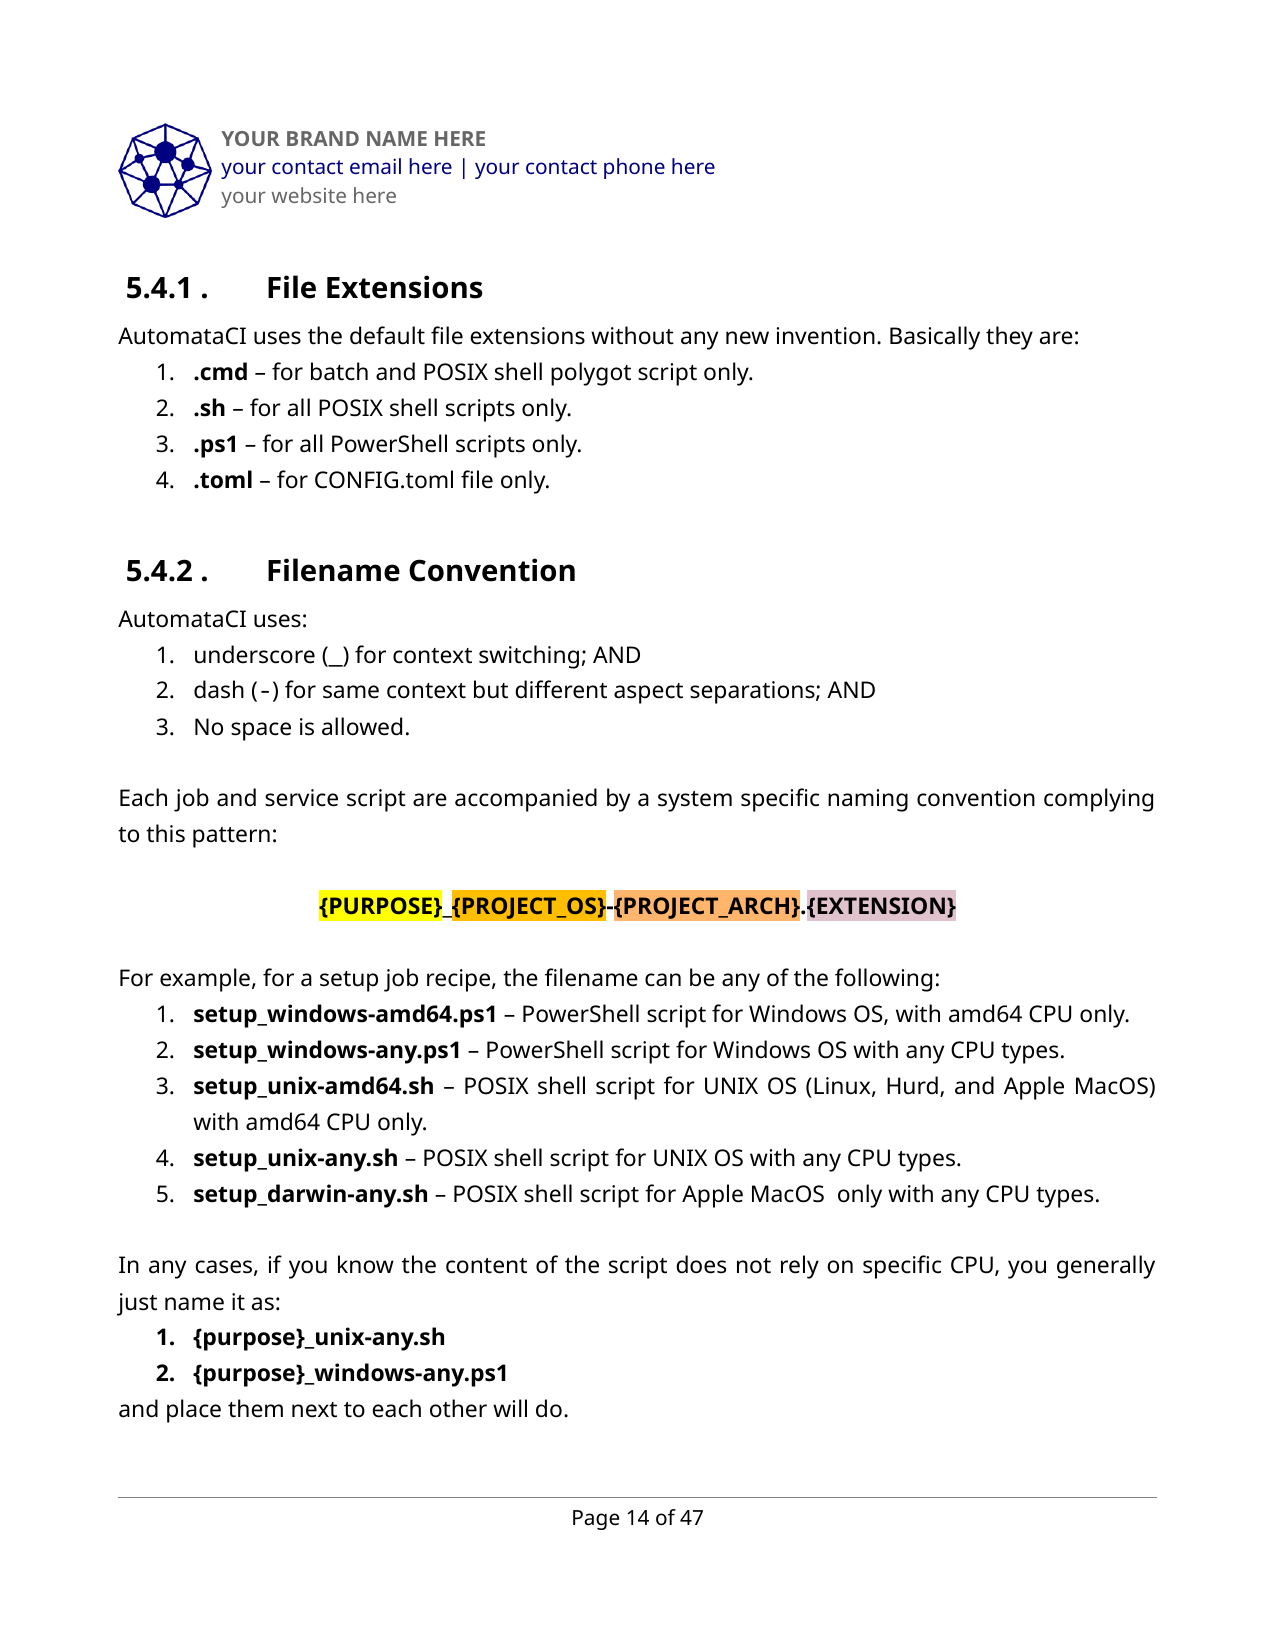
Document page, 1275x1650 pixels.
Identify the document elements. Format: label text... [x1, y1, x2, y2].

list {purpose}_windows-any.ps1 [156, 1357, 1157, 1388]
subtitle File Extensions [118, 267, 1157, 307]
list setup_unix-amd64.sh – POSIX shell script for UNIX OS (Linux, Hurd, and Apple MacOS) with amd64 CPU only. [156, 1070, 1157, 1137]
list .toml – for CONFIG.toml file only. [156, 464, 1157, 495]
list setup_unix-any.sh – POSIX shell script for UNIX OS with any CPU types. [156, 1142, 1157, 1173]
list setup_windows-amd64.ps1 – PowerShell script for Windows OS, with amd64 CPU only. [156, 998, 1157, 1029]
list underscore (_) for context switching; AND [156, 638, 1157, 670]
list .ps1 – for all PowerShell scripts only. [156, 428, 1157, 459]
text Each job and service script are accompanied by a system specific naming convention complying to this pattern: [118, 782, 1157, 849]
list {purpose}_unix-any.sh [156, 1321, 1157, 1353]
list No space is allowed. [156, 710, 1157, 742]
list setup_windows-any.ps1 – PowerShell script for Windows OS with any CPU types. [156, 1034, 1157, 1065]
text AutomataCI uses the default file extensions without any new invention. Basically they are: [118, 320, 1157, 351]
list setup_darwin-any.sh – POSIX shell script for Apple MacOS only with any CPU types. [156, 1178, 1157, 1209]
text and place them next to each other will do. [118, 1393, 1157, 1424]
text In any cases, if you know the content of the script does not rely on specific CPU, you generally just name it as: [118, 1249, 1157, 1317]
text {PURPOSE}_{PROJECT_OS}-{PROJECT_ARCH}.{EXTENSION} [118, 890, 1157, 921]
picture [118, 123, 212, 218]
list .cmd – for batch and POSIX shell polygot script only. [156, 356, 1157, 387]
list dash (-) for same context but different aspect separations; AND [156, 674, 1157, 706]
text For example, for a setup job recipe, the filename can be any of the following: [118, 962, 1157, 993]
subtitle Filename Convention [118, 550, 1157, 590]
list .sh – for all POSIX shell scripts only. [156, 392, 1157, 423]
text AutomataCI uses: [118, 603, 1157, 634]
